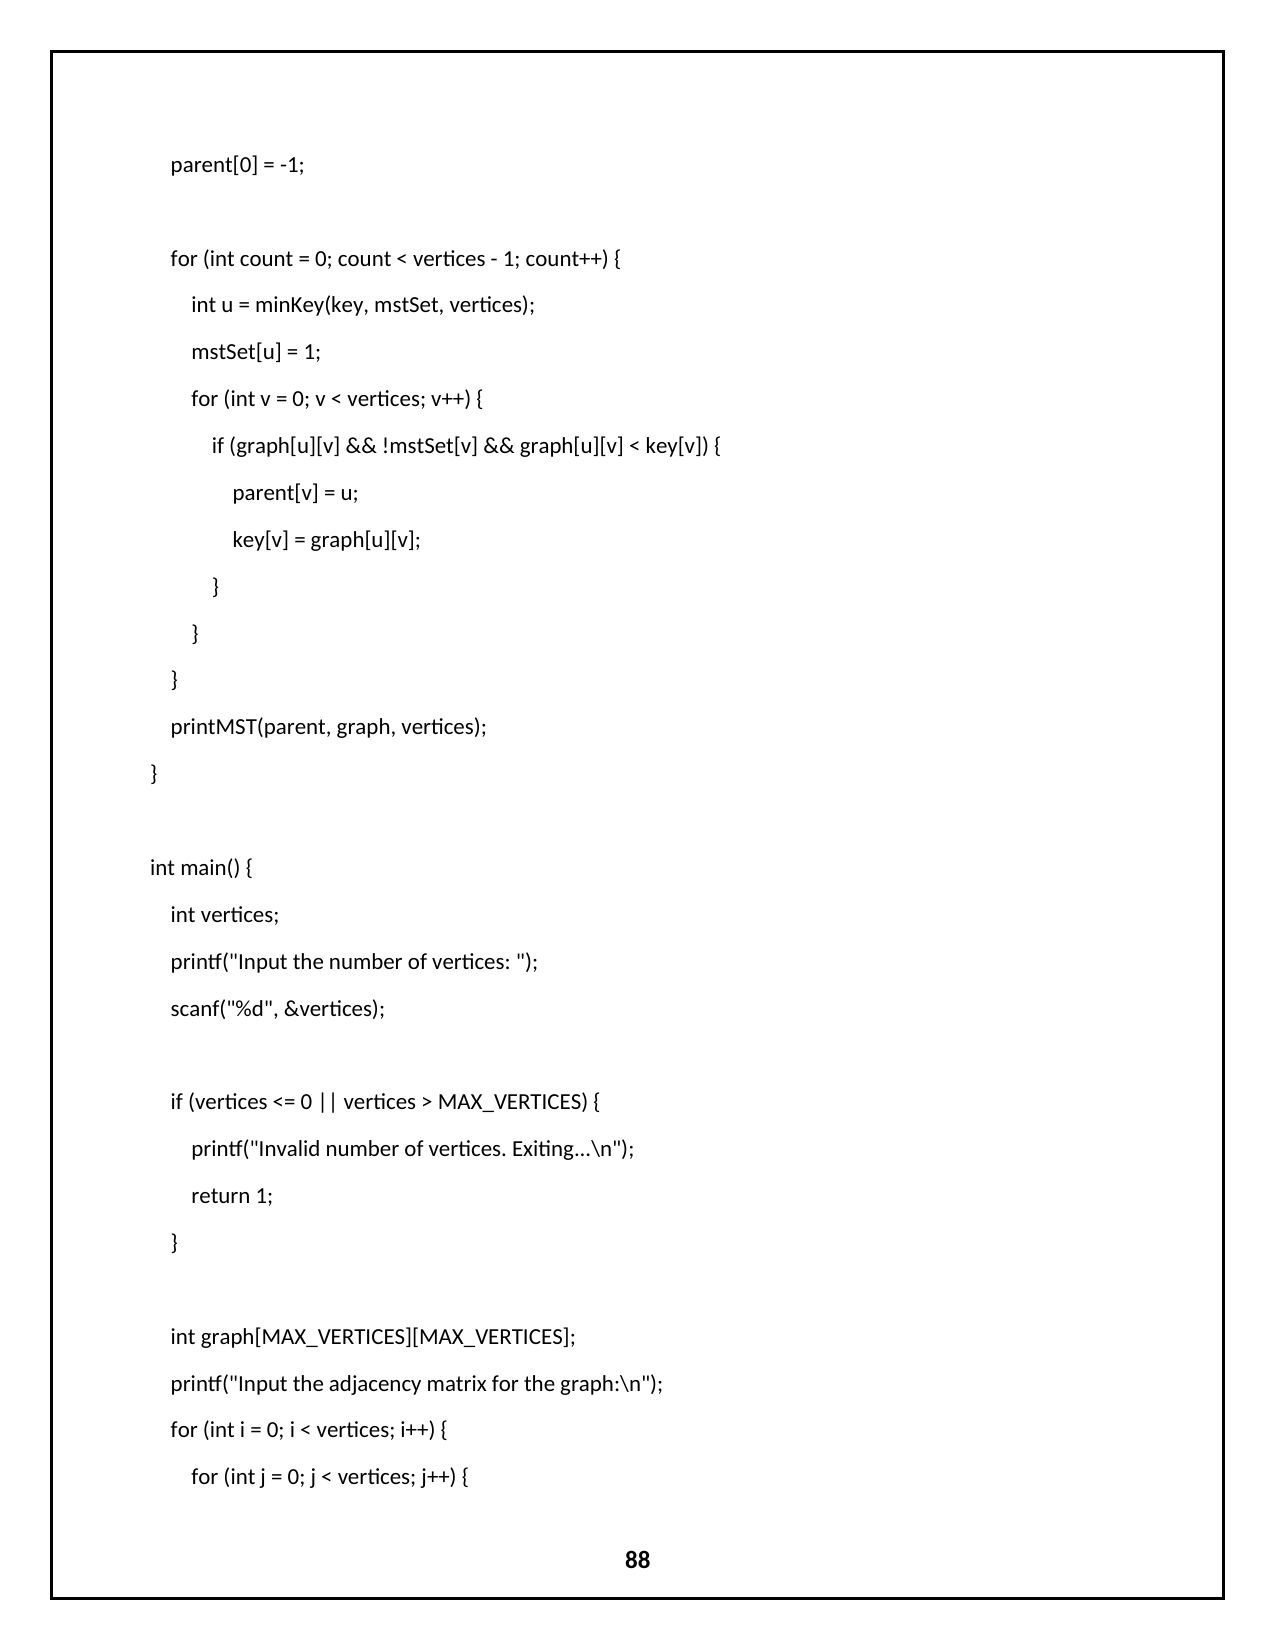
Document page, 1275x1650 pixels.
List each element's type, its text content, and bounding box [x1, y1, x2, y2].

text printf("Invalid number of vertices. Exiting...\n"); [150, 1134, 1125, 1162]
text parent[v] = u; [150, 478, 1125, 506]
text int vertices; [150, 900, 1125, 928]
text mstSet[u] = 1; [150, 337, 1125, 366]
text if (vertices <= 0 || vertices > MAX_VERTICES) { [150, 1087, 1125, 1116]
text for (int v = 0; v < vertices; v++) { [150, 384, 1125, 412]
text key[v] = graph[u][v]; [150, 525, 1125, 553]
text } [150, 666, 1125, 694]
text } [150, 759, 1125, 787]
text printf("Input the number of vertices: "); [150, 947, 1125, 975]
text int graph[MAX_VERTICES][MAX_VERTICES]; [150, 1322, 1125, 1350]
text int u = minKey(key, mstSet, vertices); [150, 291, 1125, 319]
text for (int count = 0; count < vertices - 1; count++) { [150, 244, 1125, 272]
text scanf("%d", &vertices); [150, 994, 1125, 1022]
text } [150, 619, 1125, 647]
text } [150, 1228, 1125, 1256]
text if (graph[u][v] && !mstSet[v] && graph[u][v] < key[v]) { [150, 431, 1125, 459]
text return 1; [150, 1181, 1125, 1209]
text int main() { [150, 853, 1125, 881]
text printMST(parent, graph, vertices); [150, 712, 1125, 741]
text for (int i = 0; i < vertices; i++) { [150, 1416, 1125, 1444]
text parent[0] = -1; [150, 150, 1125, 178]
text for (int j = 0; j < vertices; j++) { [150, 1462, 1125, 1491]
text } [150, 572, 1125, 600]
text printf("Input the adjacency matrix for the graph:\n"); [150, 1369, 1125, 1397]
